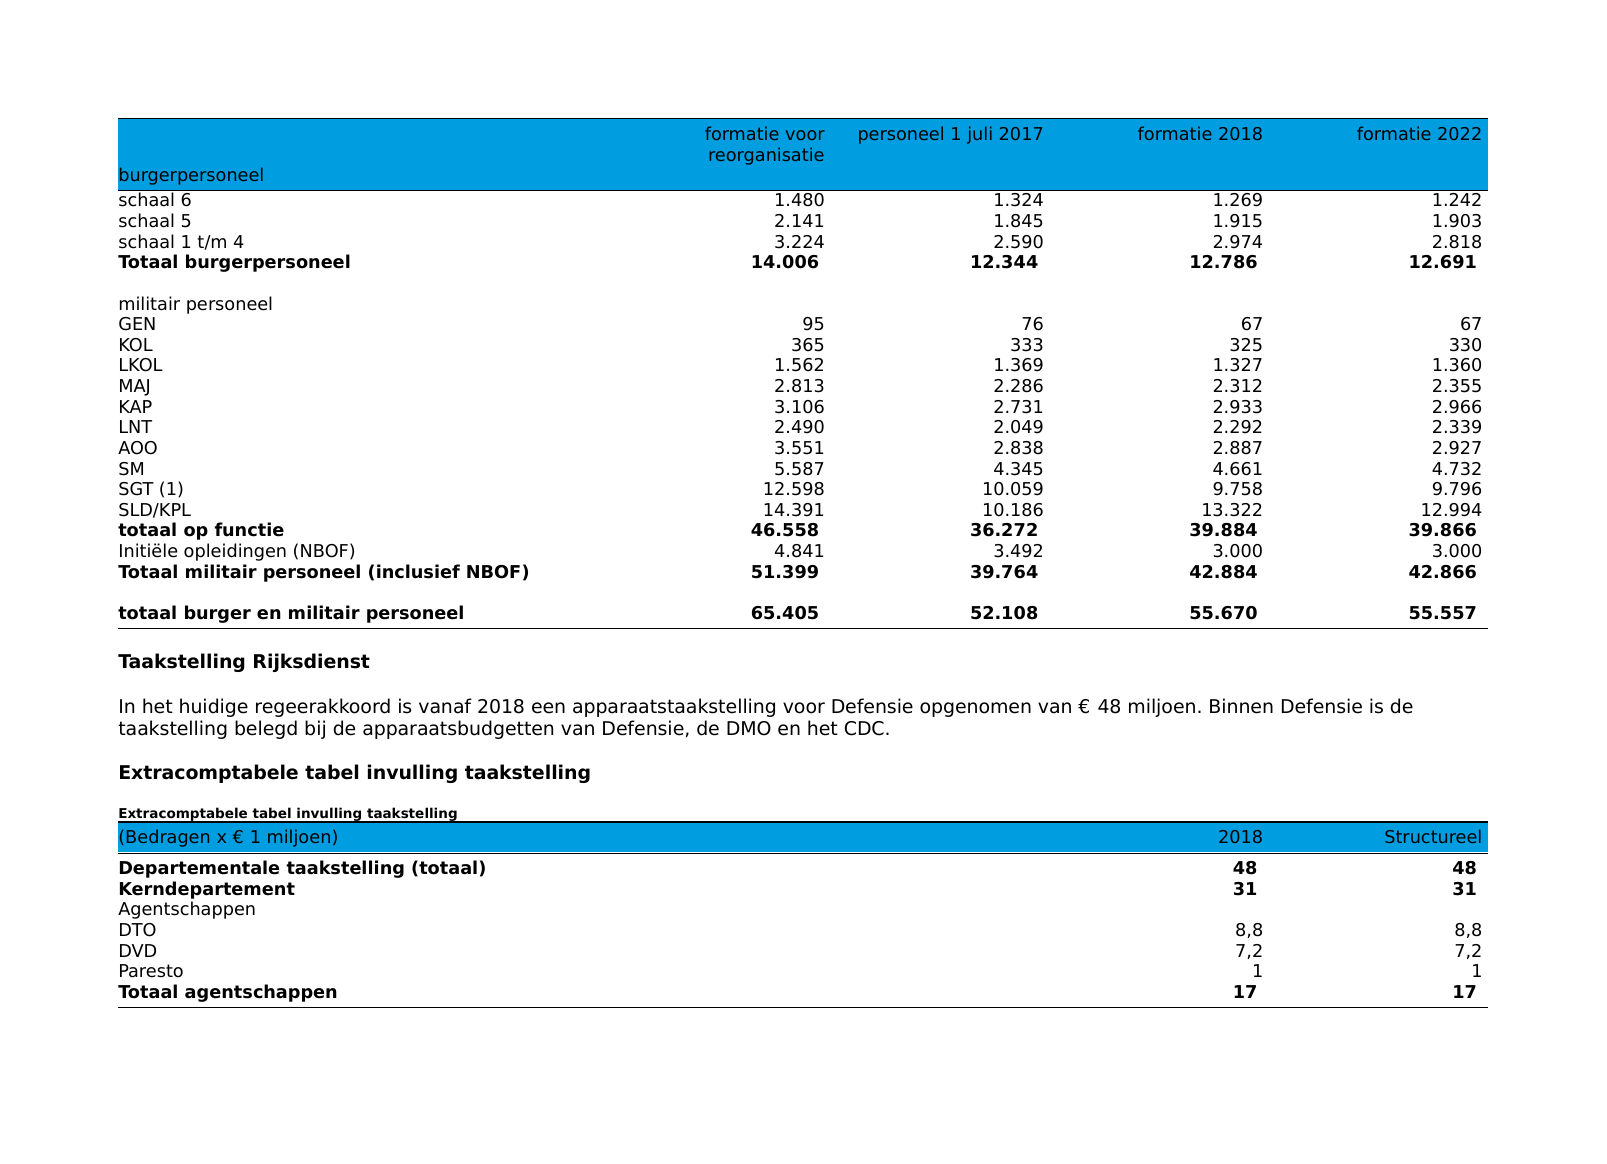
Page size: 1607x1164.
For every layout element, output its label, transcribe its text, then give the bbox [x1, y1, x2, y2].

table_cell totaal burger en militair personeel [118, 603, 611, 628]
table_cell GEN [118, 314, 611, 335]
table_cell 3.000 [1269, 541, 1488, 562]
table_cell 39.764 [830, 562, 1049, 582]
table_cell 2.927 [1269, 438, 1488, 458]
text In het huidige regeerakkoord is vanaf 2018 een apparaatstaakstelling voor Defensie opgenomen van € 48 miljoen. Binnen Defensie is de taakstelling belegd bij de apparaatsbudgetten van Defensie, de DMO en het CDC. [118, 696, 1488, 739]
table_cell [1050, 899, 1269, 920]
table_cell Initiële opleidingen (NBOF) [118, 541, 611, 562]
table_cell 9.758 [1050, 479, 1269, 500]
table_cell 2.292 [1050, 417, 1269, 438]
table_cell Structureel [1269, 823, 1488, 852]
table_cell 7,2 [1050, 941, 1269, 961]
table_cell 2.049 [830, 417, 1049, 438]
table_cell KAP [118, 397, 611, 417]
table_cell [1269, 165, 1488, 190]
table_cell 4.841 [611, 541, 830, 562]
table_cell 2.813 [611, 376, 830, 397]
table_cell [611, 165, 830, 190]
table_cell 1.845 [830, 211, 1049, 232]
table_cell 14.391 [611, 500, 830, 520]
table_cell 2018 [1050, 823, 1269, 852]
table_cell militair personeel [118, 294, 611, 314]
table_cell 1.903 [1269, 211, 1488, 232]
table_cell [611, 294, 830, 314]
table_cell 31 [1050, 879, 1269, 899]
table_cell 3.000 [1050, 541, 1269, 562]
table_cell 1.480 [611, 191, 830, 211]
table_cell 8,8 [1269, 920, 1488, 941]
table_cell 2.887 [1050, 438, 1269, 458]
table_cell 95 [611, 314, 830, 335]
table_cell DVD [118, 941, 1050, 961]
table_cell 55.557 [1269, 603, 1488, 628]
table_cell [611, 582, 830, 603]
table_cell [830, 294, 1049, 314]
table_cell [1050, 273, 1269, 293]
table_cell SM [118, 459, 611, 479]
table_cell [118, 582, 611, 603]
table_cell 3.224 [611, 232, 830, 252]
table_cell 2.731 [830, 397, 1049, 417]
table_cell (Bedragen x € 1 miljoen) [118, 823, 1050, 852]
table_cell 1.915 [1050, 211, 1269, 232]
table_cell schaal 1 t/m 4 [118, 232, 611, 252]
table_header formatie 2022 [1269, 119, 1488, 165]
table_cell 52.108 [830, 603, 1049, 628]
table_cell 2.355 [1269, 376, 1488, 397]
table_cell Departementale taakstelling (totaal) [118, 854, 1050, 879]
table_cell 9.796 [1269, 479, 1488, 500]
table_cell 67 [1050, 314, 1269, 335]
table_cell 48 [1269, 854, 1488, 879]
table_cell DTO [118, 920, 1050, 941]
table_header formatie voor reorganisatie [611, 119, 830, 165]
table_cell 55.670 [1050, 603, 1269, 628]
table_cell Kerndepartement [118, 879, 1050, 899]
table_cell [830, 273, 1049, 293]
table_cell 2.339 [1269, 417, 1488, 438]
table_cell schaal 6 [118, 191, 611, 211]
table_cell [1269, 294, 1488, 314]
table_cell [1269, 899, 1488, 920]
table_header personeel 1 juli 2017 [830, 119, 1049, 165]
table_cell 12.691 [1269, 252, 1488, 273]
table_cell LNT [118, 417, 611, 438]
table_cell 10.186 [830, 500, 1049, 520]
table_cell Totaal agentschappen [118, 982, 1050, 1007]
table_cell 330 [1269, 335, 1488, 355]
table_cell 1.360 [1269, 355, 1488, 376]
table_cell 1.242 [1269, 191, 1488, 211]
table_cell 3.551 [611, 438, 830, 458]
table_cell 17 [1269, 982, 1488, 1007]
table_cell 2.312 [1050, 376, 1269, 397]
table_cell 36.272 [830, 520, 1049, 541]
table_cell schaal 5 [118, 211, 611, 232]
table_cell 12.344 [830, 252, 1049, 273]
table_cell 48 [1050, 854, 1269, 879]
table_cell 3.492 [830, 541, 1049, 562]
table_cell 1 [1050, 961, 1269, 982]
table_cell 65.405 [611, 603, 830, 628]
table_cell MAJ [118, 376, 611, 397]
table_cell 42.866 [1269, 562, 1488, 582]
table_cell 2.286 [830, 376, 1049, 397]
table_cell 2.966 [1269, 397, 1488, 417]
table_cell 14.006 [611, 252, 830, 273]
table_cell 12.994 [1269, 500, 1488, 520]
table_cell 365 [611, 335, 830, 355]
table_cell burgerpersoneel [118, 165, 611, 190]
table_cell totaal op functie [118, 520, 611, 541]
subtitle Extracomptabele tabel invulling taakstelling [118, 762, 1488, 784]
table_cell 8,8 [1050, 920, 1269, 941]
table_cell 1 [1269, 961, 1488, 982]
table_cell [1050, 582, 1269, 603]
table_cell 7,2 [1269, 941, 1488, 961]
table_cell [830, 165, 1049, 190]
table_cell 12.598 [611, 479, 830, 500]
table_cell [830, 582, 1049, 603]
table_cell Agentschappen [118, 899, 1050, 920]
table_cell [1269, 582, 1488, 603]
table_cell 5.587 [611, 459, 830, 479]
table_cell 2.838 [830, 438, 1049, 458]
table_cell 325 [1050, 335, 1269, 355]
table_cell 39.866 [1269, 520, 1488, 541]
table_header formatie 2018 [1050, 119, 1269, 165]
subtitle Taakstelling Rijksdienst [118, 651, 1488, 673]
table_cell Totaal burgerpersoneel [118, 252, 611, 273]
table_cell 2.933 [1050, 397, 1269, 417]
table_cell 2.590 [830, 232, 1049, 252]
table_cell AOO [118, 438, 611, 458]
table_cell 1.369 [830, 355, 1049, 376]
table_cell Paresto [118, 961, 1050, 982]
table_cell 31 [1269, 879, 1488, 899]
table_cell 2.818 [1269, 232, 1488, 252]
table_cell SLD/KPL [118, 500, 611, 520]
table_cell 13.322 [1050, 500, 1269, 520]
table_cell Totaal militair personeel (inclusief NBOF) [118, 562, 611, 582]
table_cell 2.974 [1050, 232, 1269, 252]
table_cell 76 [830, 314, 1049, 335]
table_cell 3.106 [611, 397, 830, 417]
table_cell 46.558 [611, 520, 830, 541]
table_cell KOL [118, 335, 611, 355]
table_cell [118, 273, 611, 293]
table_cell 4.345 [830, 459, 1049, 479]
table_cell [611, 273, 830, 293]
table_cell 12.786 [1050, 252, 1269, 273]
table_cell 39.884 [1050, 520, 1269, 541]
table_cell 1.327 [1050, 355, 1269, 376]
table_cell 1.562 [611, 355, 830, 376]
table_cell 67 [1269, 314, 1488, 335]
table_cell [1050, 294, 1269, 314]
table_cell SGT (1) [118, 479, 611, 500]
table_cell 4.661 [1050, 459, 1269, 479]
table_cell 51.399 [611, 562, 830, 582]
table_cell 1.269 [1050, 191, 1269, 211]
table_cell 17 [1050, 982, 1269, 1007]
table_cell 1.324 [830, 191, 1049, 211]
table_cell 10.059 [830, 479, 1049, 500]
table_cell 4.732 [1269, 459, 1488, 479]
table_header Extracomptabele tabel invulling taakstelling [118, 806, 1488, 821]
table_cell 2.141 [611, 211, 830, 232]
table_cell [1050, 165, 1269, 190]
table_cell [1269, 273, 1488, 293]
table_cell 333 [830, 335, 1049, 355]
table_cell 42.884 [1050, 562, 1269, 582]
table_cell LKOL [118, 355, 611, 376]
table_cell 2.490 [611, 417, 830, 438]
table_header [118, 119, 611, 165]
